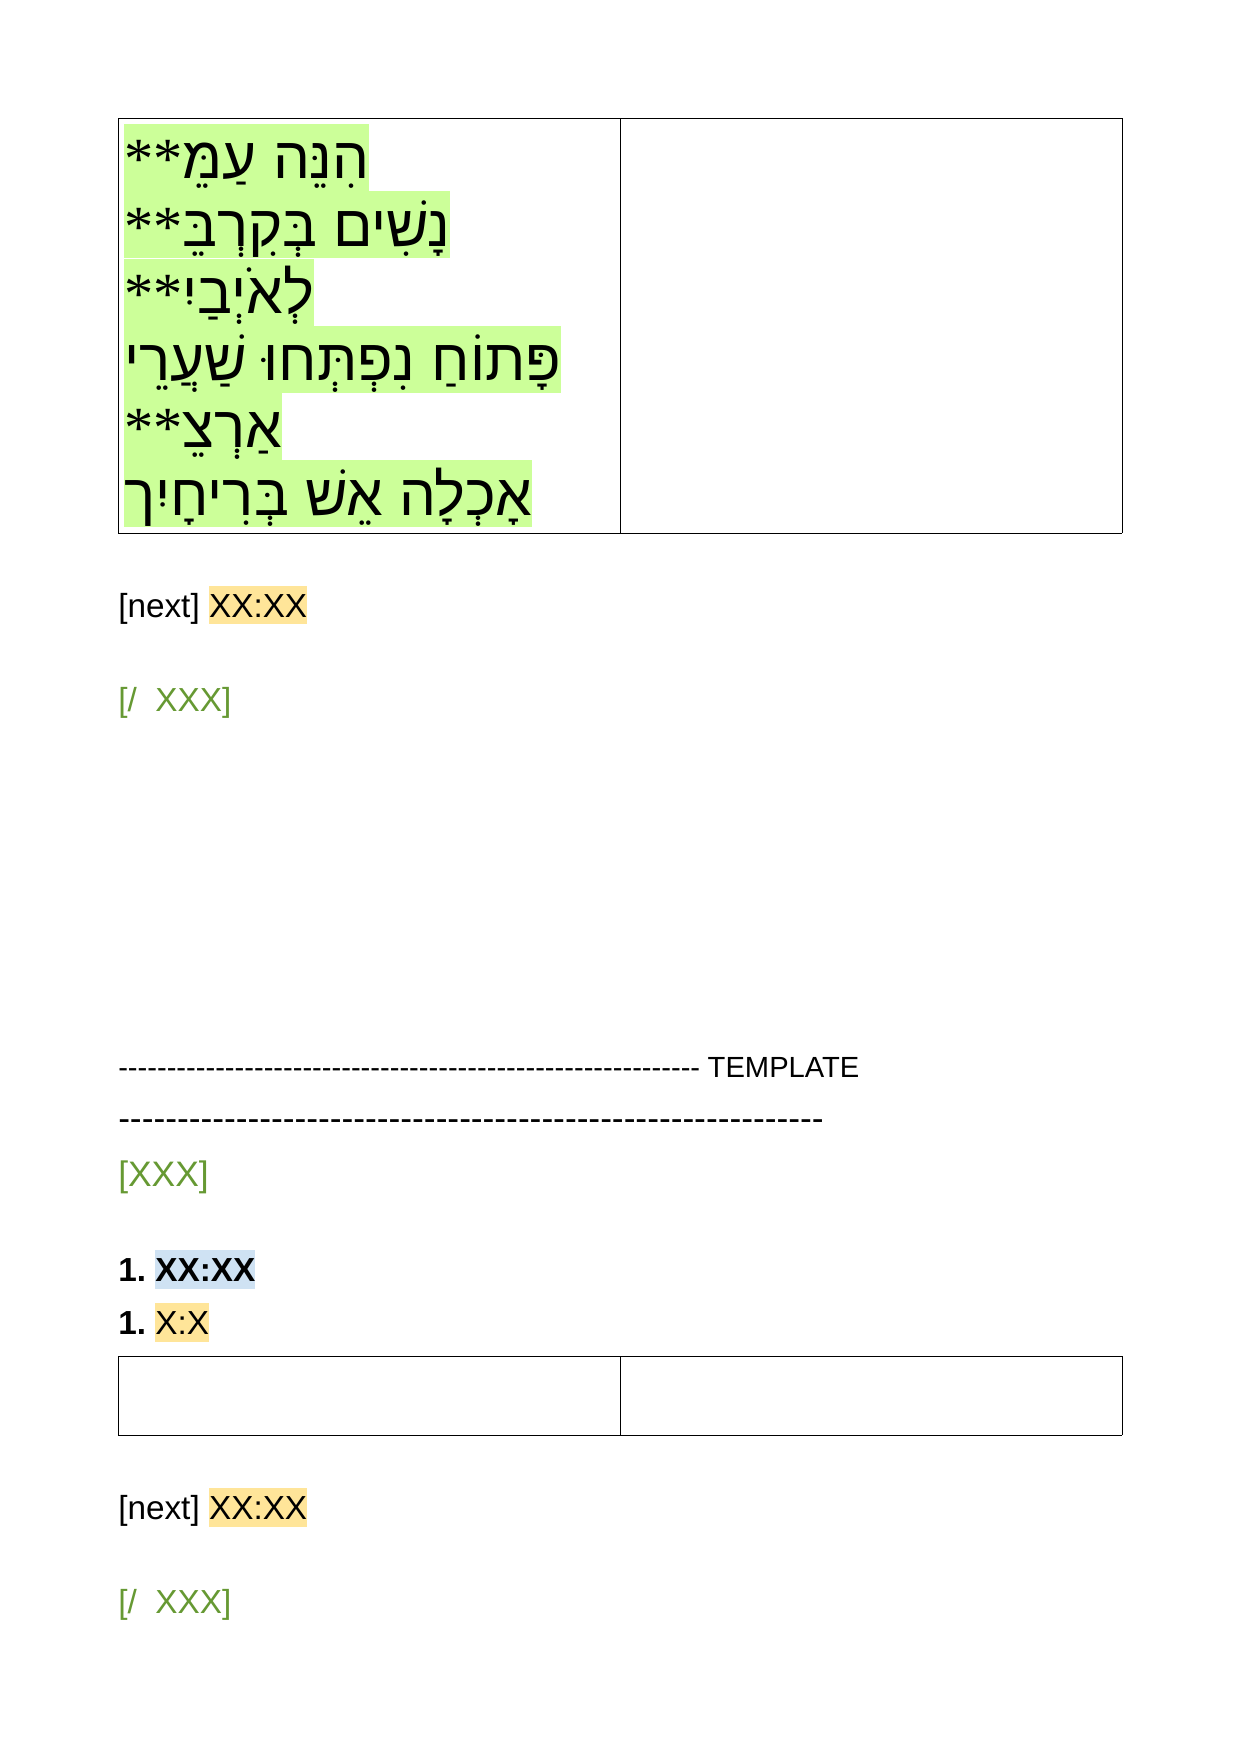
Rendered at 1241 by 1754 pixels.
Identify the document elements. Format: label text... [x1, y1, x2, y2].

text [next] XX:XX [118, 1488, 1122, 1527]
text ------------------------------------------------------------ [118, 1097, 1122, 1137]
text [/ XXX] [118, 1582, 1122, 1621]
table_header **הִנֵּה עַמֵּ **נָשִׁים בְּקִרְבֵּ **לְאֹיְבַיִ פָּתוֹחַ נִפְתְּחוּ שַׁעֲרֵי **אַרְצֵ אָכְלָה אֵשׁ בְּרִיחָיִך [119, 119, 620, 533]
text [/ XXX] [118, 680, 1122, 719]
text 1. X:X [118, 1303, 1122, 1342]
table_header [119, 1357, 620, 1435]
text ------------------------------------------------------------ TEMPLATE [118, 1051, 1122, 1084]
table_header [621, 1357, 1122, 1435]
table_header [621, 119, 1122, 533]
text [next] XX:XX [118, 586, 1122, 624]
text [XXX] [118, 1153, 1122, 1194]
text 1. XX:XX [118, 1250, 1122, 1289]
